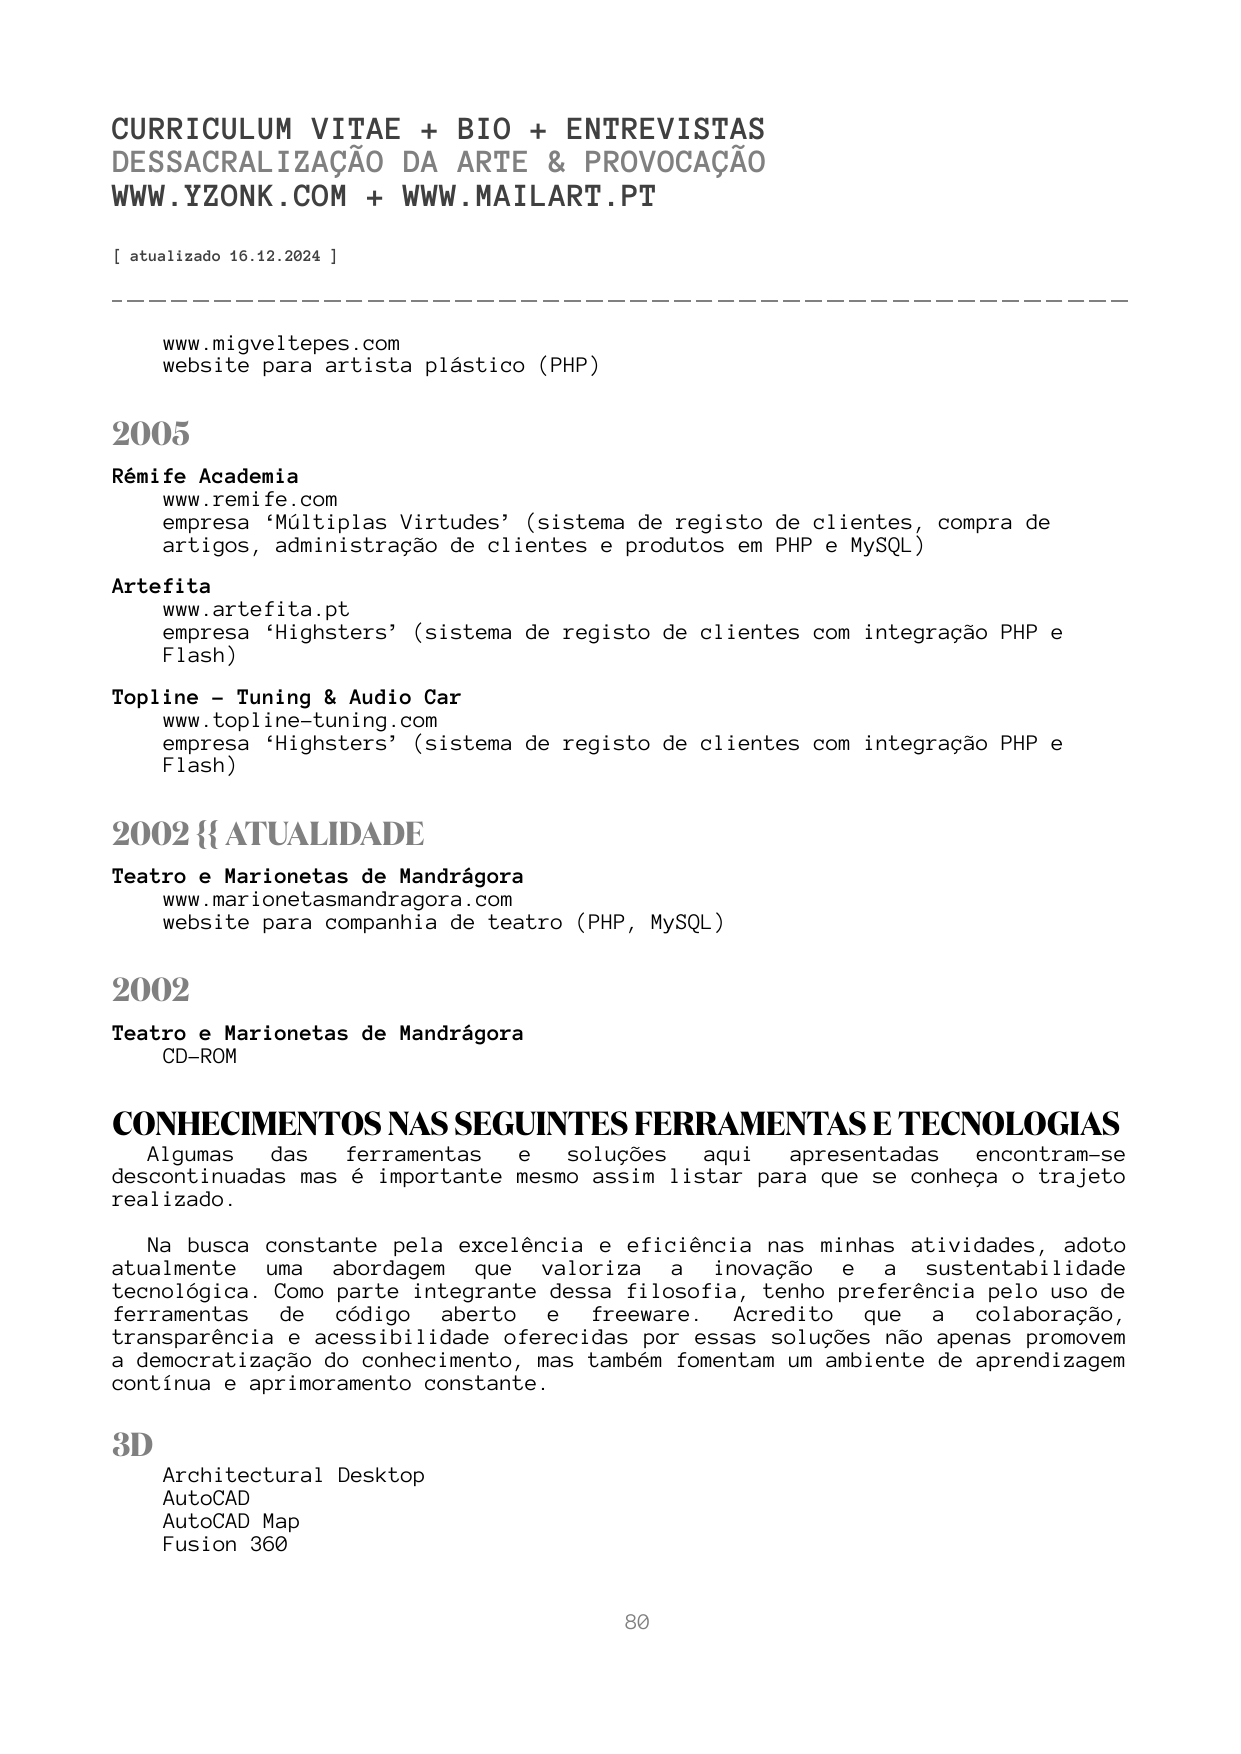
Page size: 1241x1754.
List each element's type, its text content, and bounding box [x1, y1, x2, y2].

subtitle 3D [112, 1430, 1128, 1464]
list website para companhia de teatro (PHP, MySQL) [163, 911, 1128, 934]
subtitle 2005 [112, 419, 1128, 452]
list Architectural Desktop [163, 1464, 1128, 1487]
list AutoCAD Map [163, 1509, 1128, 1532]
subtitle 2002 [112, 976, 1128, 1009]
list website para artista plástico (PHP) [163, 354, 1128, 377]
list empresa ‘Múltiplas Virtudes’ (sistema de registo de clientes, compra de artigos, administração de clientes e produtos em PHP e MySQL) [163, 511, 1128, 557]
list www.remife.com [163, 488, 1128, 511]
subtitle Rémife Academia [112, 465, 1128, 488]
text Algumas das ferramentas e soluções aqui apresentadas encontram-se descontinuadas mas é importante mesmo assim listar para que se conheça o trajeto realizado. [112, 1142, 1128, 1211]
subtitle 2002 {{ atualidade [112, 819, 1128, 852]
list CD-ROM [163, 1044, 1128, 1067]
list www.migveltepes.com [163, 331, 1128, 354]
list www.marionetasmandragora.com [163, 888, 1128, 911]
list www.topline-tuning.com [163, 708, 1128, 731]
subtitle Topline - Tuning & Audio Car [112, 685, 1128, 708]
subtitle Artefita [112, 575, 1128, 598]
subtitle Conhecimentos nas Seguintes Ferramentas e tecnologias [112, 1109, 1128, 1142]
list AutoCAD [163, 1487, 1128, 1509]
list empresa ‘Highsters’ (sistema de registo de clientes com integração PHP e Flash) [163, 731, 1128, 777]
list www.artefita.pt [163, 598, 1128, 621]
list Fusion 360 [163, 1532, 1128, 1555]
subtitle Teatro e Marionetas de Mandrágora [112, 1022, 1128, 1044]
list empresa ‘Highsters’ (sistema de registo de clientes com integração PHP e Flash) [163, 621, 1128, 667]
text Na busca constante pela excelência e eficiência nas minhas atividades, adoto atualmente uma abordagem que valoriza a inovação e a sustentabilidade tecnológica. Como parte integrante dessa filosofia, tenho preferência pelo uso de ferramentas de código aberto e freeware. Acredito que a colaboração, transparência e acessibilidade oferecidas por essas soluções não apenas promovem a democratização do conhecimento, mas também fomentam um ambiente de aprendizagem contínua e aprimoramento constante. [112, 1234, 1128, 1394]
subtitle Teatro e Marionetas de Mandrágora [112, 865, 1128, 888]
